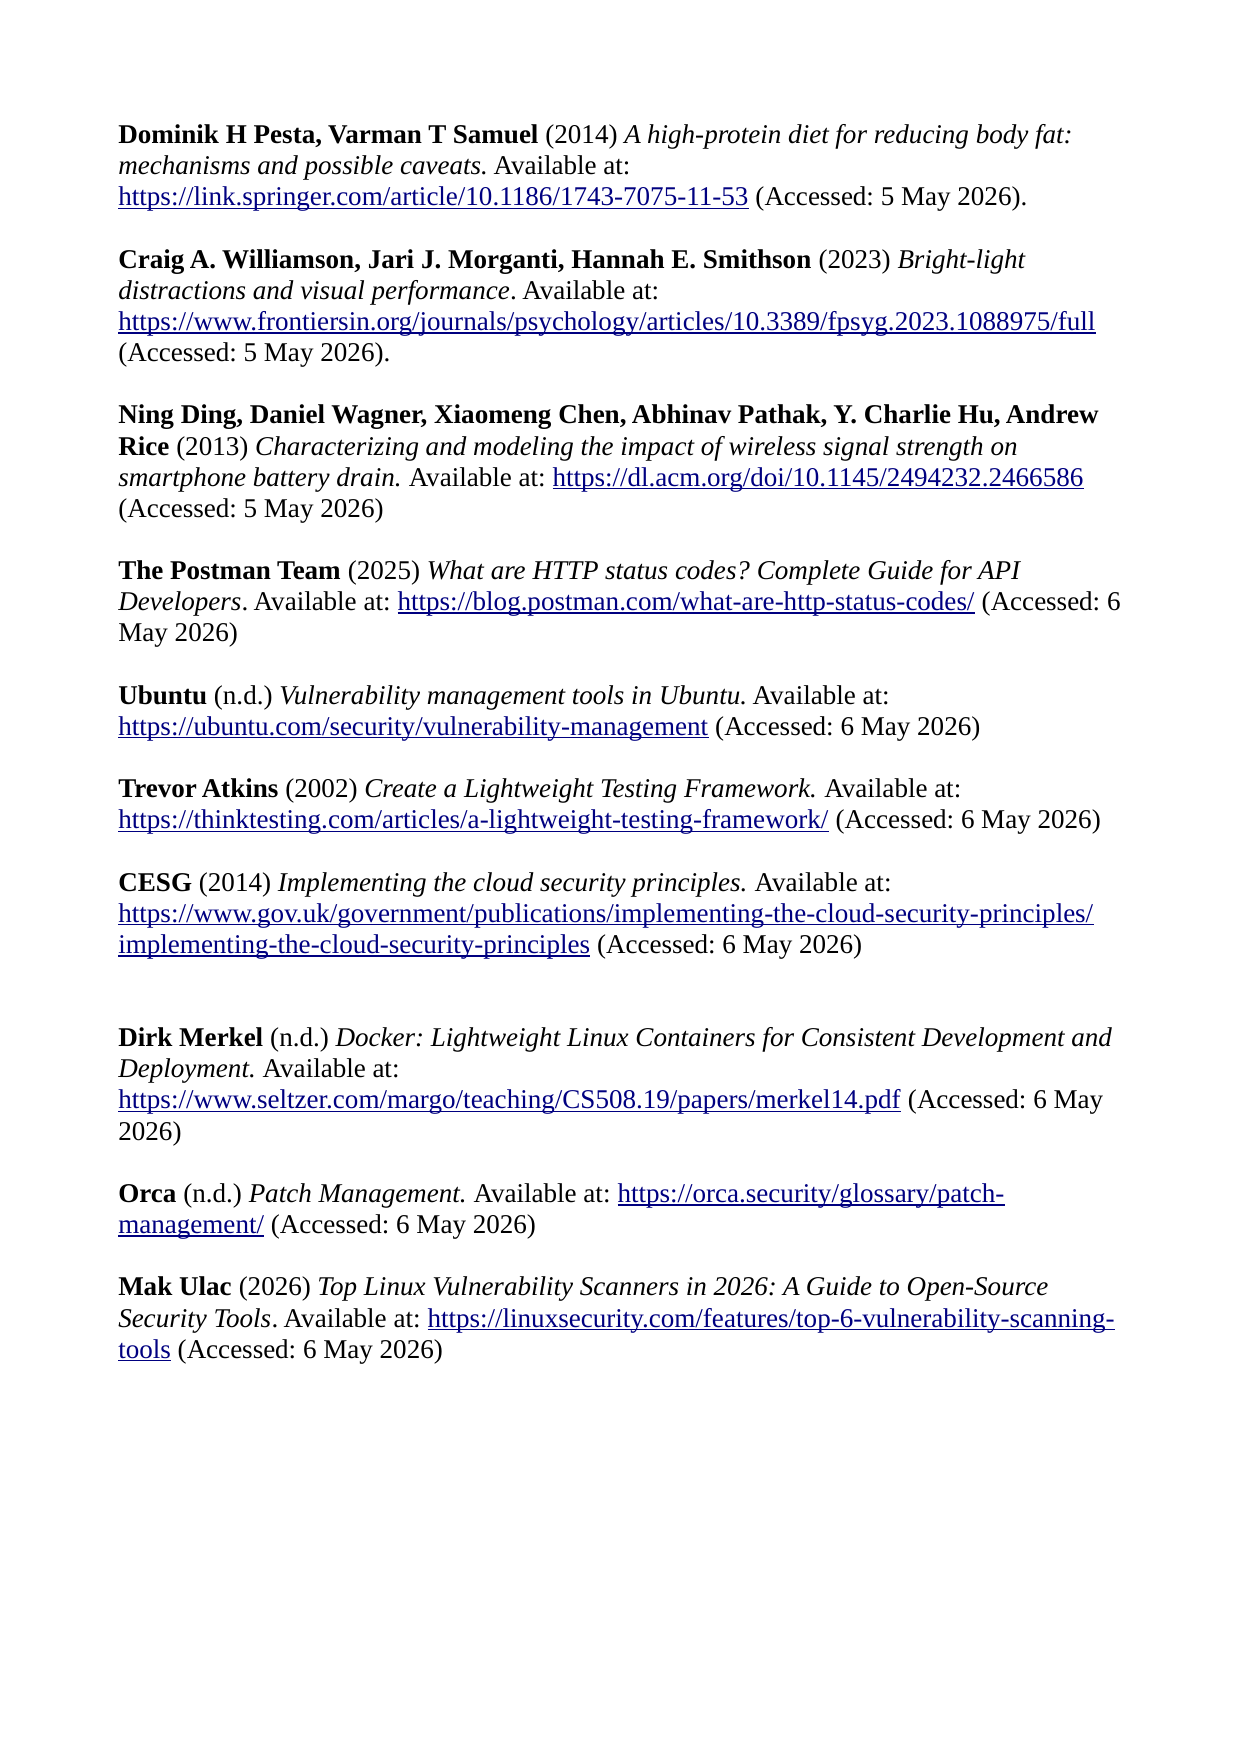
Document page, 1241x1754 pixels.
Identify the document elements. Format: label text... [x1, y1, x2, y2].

text Orca (n.d.) Patch Management. Available at: https://orca.security/glossary/patch-management/ (Accessed: 6 May 2026) [118, 1177, 1122, 1239]
text Ubuntu (n.d.) Vulnerability management tools in Ubuntu. Available at: https://ubuntu.com/security/vulnerability-management (Accessed: 6 May 2026) [118, 679, 1122, 741]
text Craig A. Williamson, Jari J. Morganti, Hannah E. Smithson (2023) Bright-light distractions and visual performance. Available at: https://www.frontiersin.org/journals/psychology/articles/10.3389/fpsyg.2023.1088975/full (Accessed: 5 May 2026). [118, 243, 1122, 367]
text Ning Ding, Daniel Wagner, Xiaomeng Chen, Abhinav Pathak, Y. Charlie Hu, Andrew Rice (2013) Characterizing and modeling the impact of wireless signal strength on smartphone battery drain. Available at: https://dl.acm.org/doi/10.1145/2494232.2466586 (Accessed: 5 May 2026) [118, 398, 1122, 523]
text CESG (2014) Implementing the cloud security principles. Available at: https://www.gov.uk/government/publications/implementing-the-cloud-security-principles/implementing-the-cloud-security-principles (Accessed: 6 May 2026) [118, 866, 1122, 959]
text The Postman Team (2025) What are HTTP status codes? Complete Guide for API Developers. Available at: https://blog.postman.com/what-are-http-status-codes/ (Accessed: 6 May 2026) [118, 554, 1122, 648]
text Trevor Atkins (2002) Create a Lightweight Testing Framework. Available at: https://thinktesting.com/articles/a-lightweight-testing-framework/ (Accessed: 6 May 2026) [118, 772, 1122, 834]
text Dominik H Pesta, Varman T Samuel (2014) A high-protein diet for reducing body fat: mechanisms and possible caveats. Available at: https://link.springer.com/article/10.1186/1743-7075-11-53 (Accessed: 5 May 2026). [118, 118, 1122, 212]
text Mak Ulac (2026) Top Linux Vulnerability Scanners in 2026: A Guide to Open-Source Security Tools. Available at: https://linuxsecurity.com/features/top-6-vulnerability-scanning-tools (Accessed: 6 May 2026) [118, 1271, 1122, 1364]
text Dirk Merkel (n.d.) Docker: Lightweight Linux Containers for Consistent Development and [118, 1021, 1122, 1052]
text Deployment. Available at: https://www.seltzer.com/margo/teaching/CS508.19/papers/merkel14.pdf (Accessed: 6 May 2026) [118, 1052, 1122, 1146]
